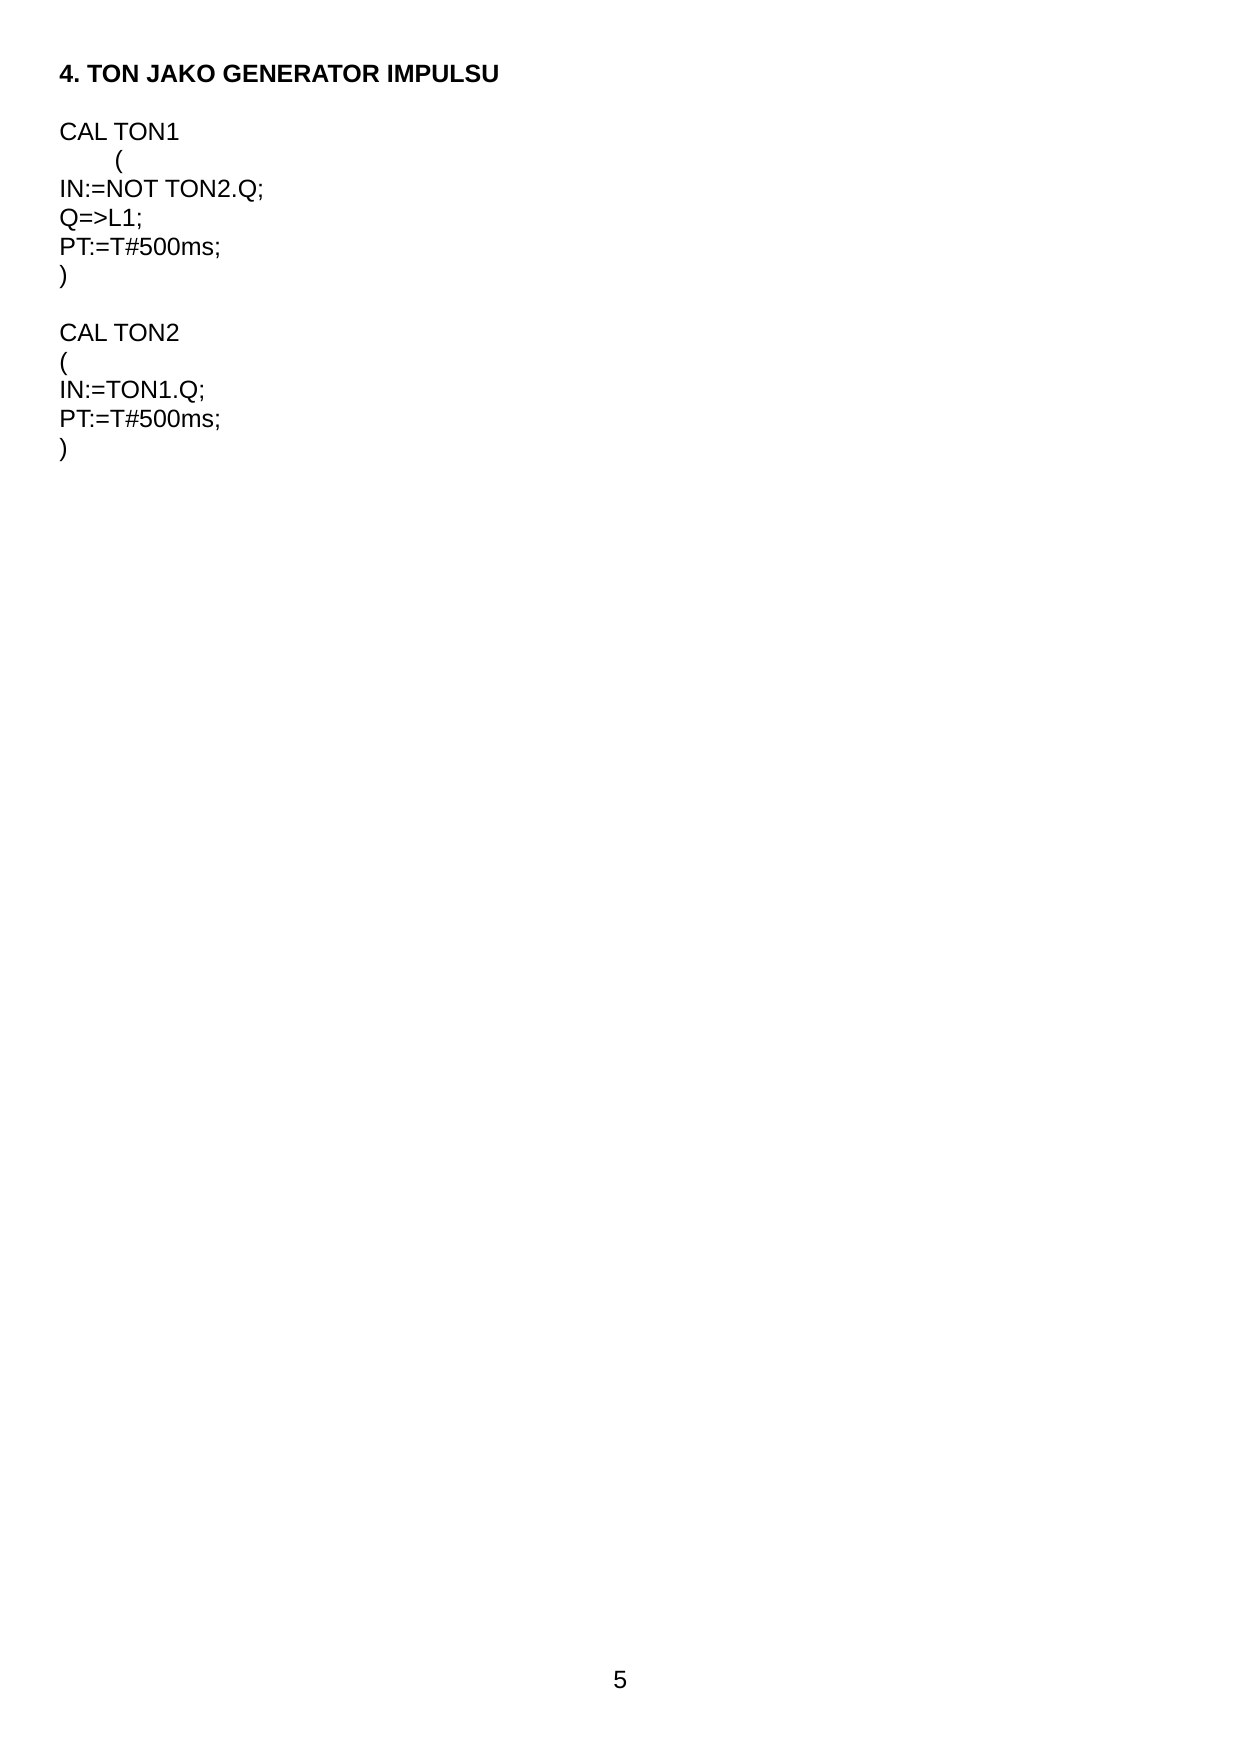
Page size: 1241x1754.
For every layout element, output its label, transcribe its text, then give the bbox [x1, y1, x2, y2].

text CAL TON2 [59, 318, 1181, 347]
text ( [59, 145, 1181, 174]
text ) [59, 260, 1181, 289]
text Q=>L1; [59, 203, 1181, 232]
text IN:=NOT TON2.Q; [59, 174, 1181, 203]
text CAL TON1 [59, 117, 1181, 145]
text IN:=TON1.Q; [59, 375, 1181, 404]
text PT:=T#500ms; [59, 232, 1181, 260]
text PT:=T#500ms; ) [59, 404, 1181, 462]
text 4. TON JAKO GENERATOR IMPULSU [59, 59, 1181, 88]
text ( [59, 347, 1181, 375]
